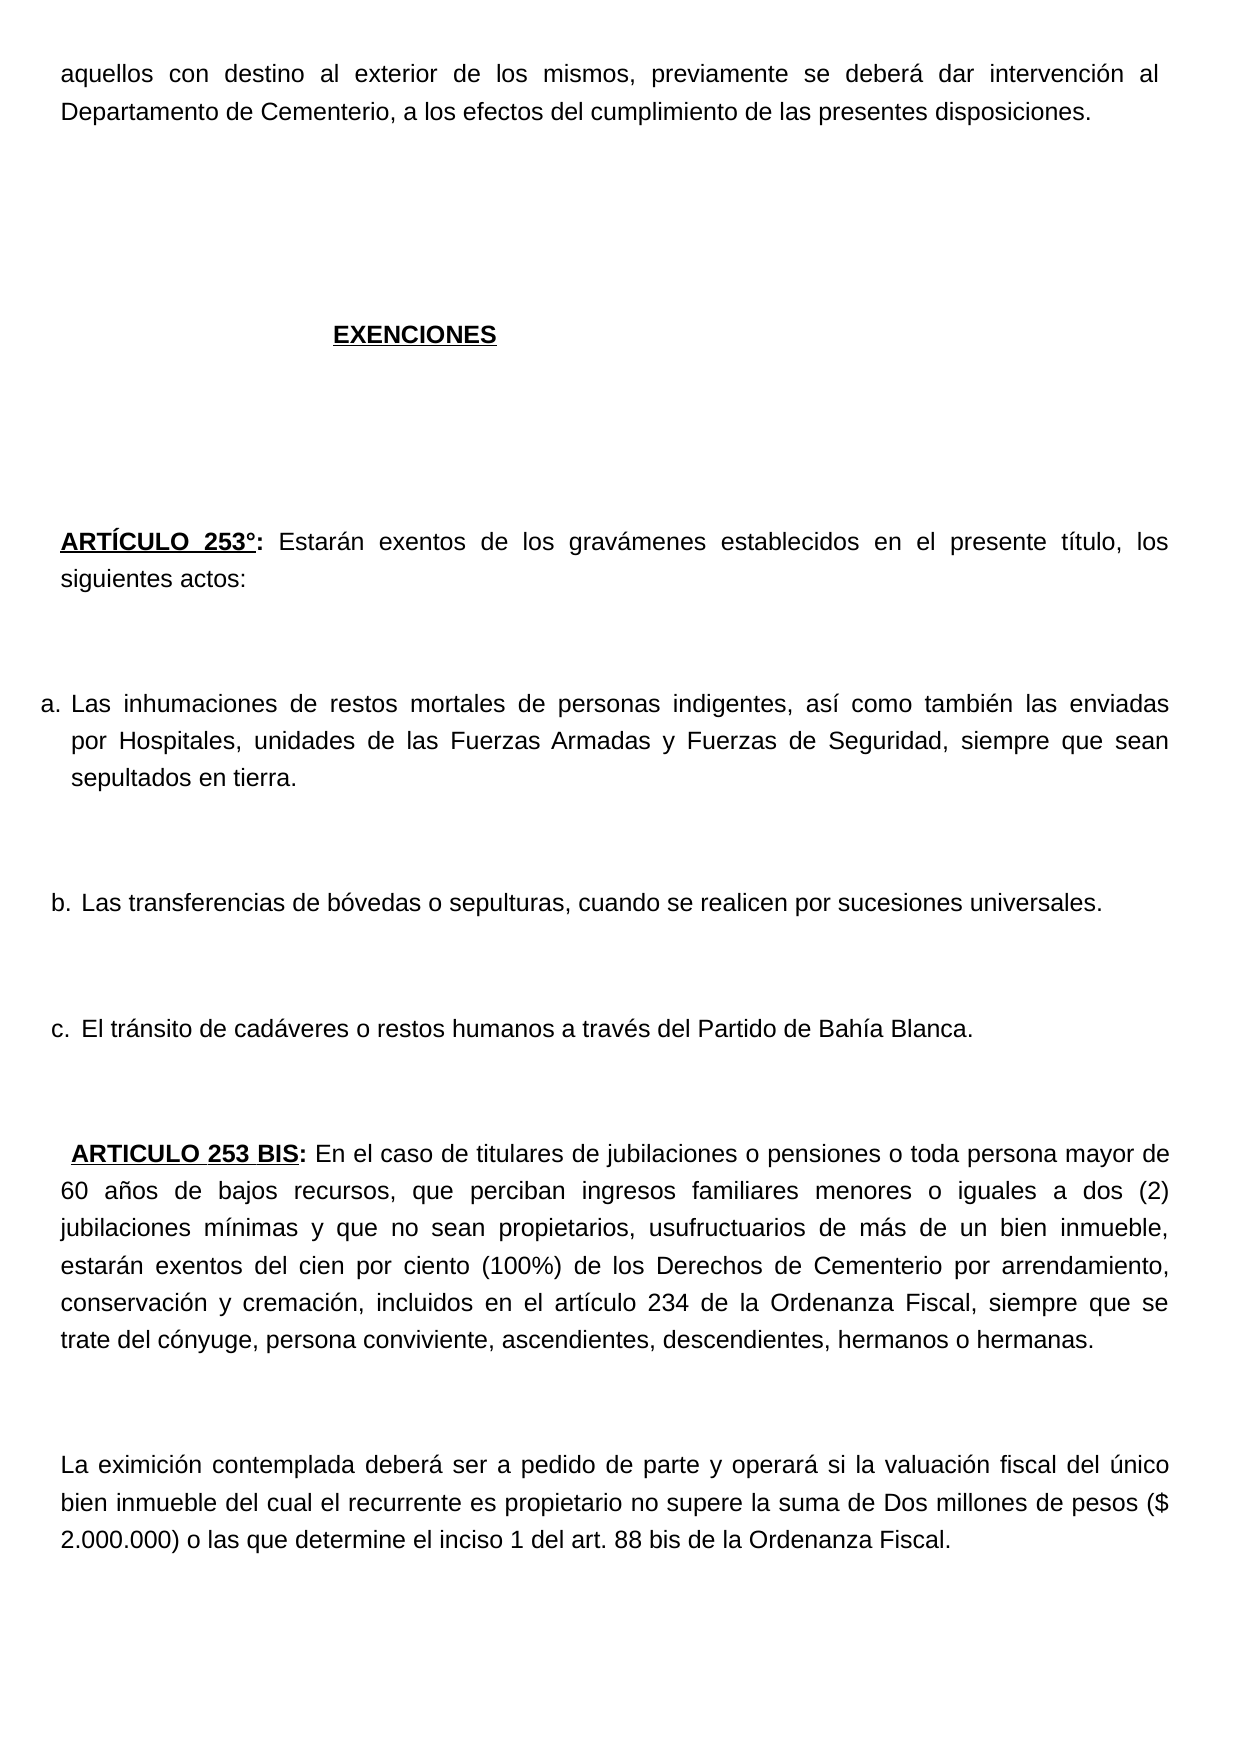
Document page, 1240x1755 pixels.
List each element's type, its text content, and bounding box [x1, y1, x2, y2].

list Las transferencias de bóvedas o sepulturas, cuando se realicen por sucesiones universales. [71, 888, 1181, 917]
text La eximición contemplada deberá ser a pedido de parte y operará si la valuación fiscal del único bien inmueble del cual el recurrente es propietario no supere la suma de Dos millones de pesos ($ 2.000.000) o las que determine el inciso 1 del art. 88 bis de la Ordenanza Fiscal. [60, 1450, 1170, 1553]
text ARTÍCULO 253°: Estarán exentos de los gravámenes establecidos en el presente título, los siguientes actos: [60, 527, 1169, 593]
text aquellos con destino al exterior de los mismos, previamente se deberá dar intervención al Departamento de Cementerio, a los efectos del cumplimiento de las presentes disposiciones. [60, 59, 1170, 126]
text 60 años de bajos recursos, que perciban ingresos familiares menores o iguales a dos (2) jubilaciones mínimas y que no sean propietarios, usufructuarios de más de un bien inmueble, estarán exentos del cien por ciento (100%) de los Derechos de Cementerio por arrendamiento, conservación y cremación, incluidos en el artículo 234 de la Ordenanza Fiscal, siempre que se trate del cónyuge, persona conviviente, ascendientes, descendientes, hermanos o hermanas. [60, 1176, 1169, 1354]
list El tránsito de cadáveres o restos humanos a través del Partido de Bahía Blanca. [71, 1013, 1181, 1042]
text ARTICULO 253 BIS: En el caso de titulares de jubilaciones o pensiones o toda persona mayor de [71, 1138, 1181, 1167]
subtitle EXENCIONES [60, 320, 769, 349]
list Las inhumaciones de restos mortales de personas indigentes, así como también las enviadas por Hospitales, unidades de las Fuerzas Armadas y Fuerzas de Seguridad, siempre que sean sepultados en tierra. [60, 689, 1169, 792]
